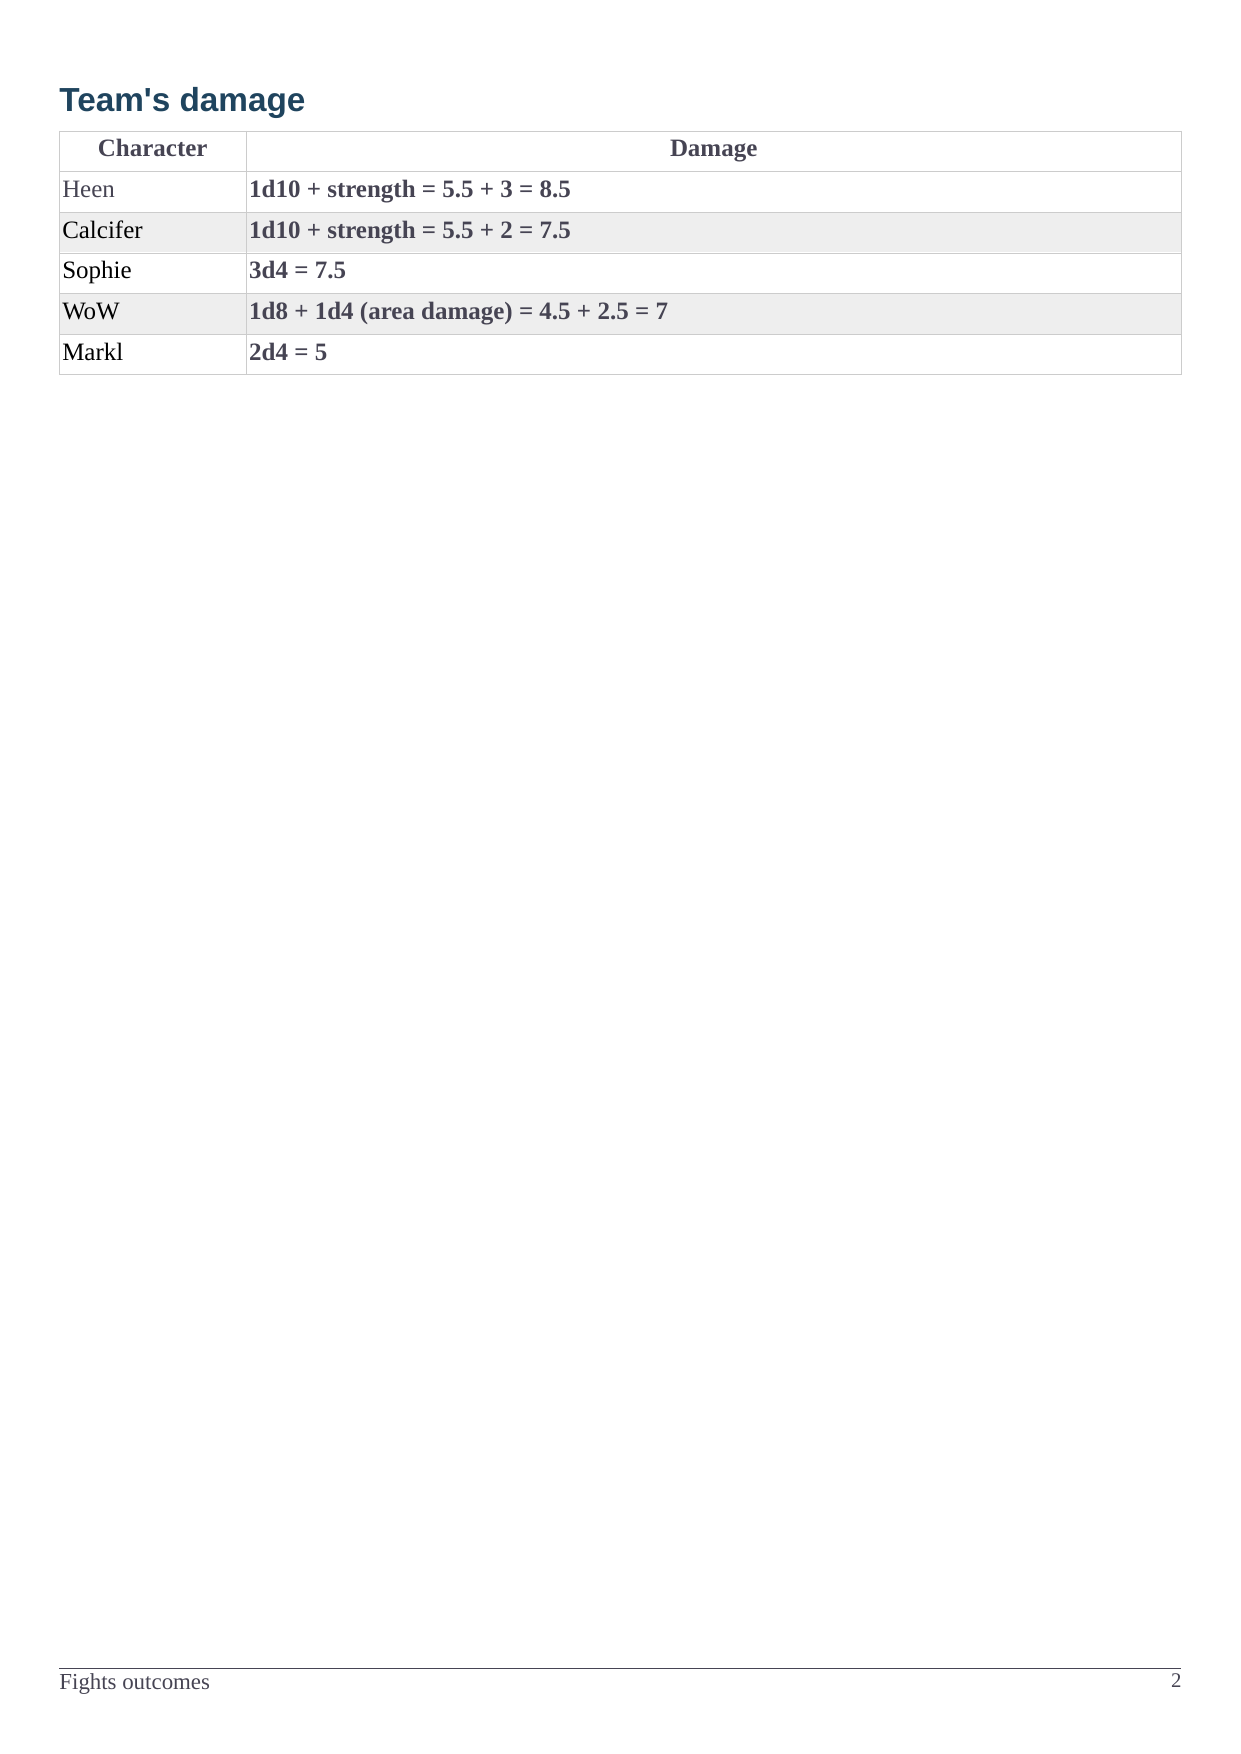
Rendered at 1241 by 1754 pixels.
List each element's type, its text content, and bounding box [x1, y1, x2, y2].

table_cell Sophie [60, 254, 246, 293]
table_cell 1d8 + 1d4 (area damage) = 4.5 + 2.5 = 7 [247, 294, 1181, 334]
table_header Damage [247, 132, 1181, 171]
table_cell 1d10 + strength = 5.5 + 2 = 7.5 [247, 213, 1181, 252]
subtitle Team's damage [59, 80, 1181, 118]
table_cell Heen [60, 172, 246, 212]
table_cell 2d4 = 5 [247, 335, 1181, 374]
table_cell Calcifer [60, 213, 246, 252]
table_cell 1d10 + strength = 5.5 + 3 = 8.5 [247, 172, 1181, 212]
table_header Character [60, 132, 246, 171]
table_cell Markl [60, 335, 246, 374]
table_cell WoW [60, 294, 246, 334]
table_cell 3d4 = 7.5 [247, 254, 1181, 293]
